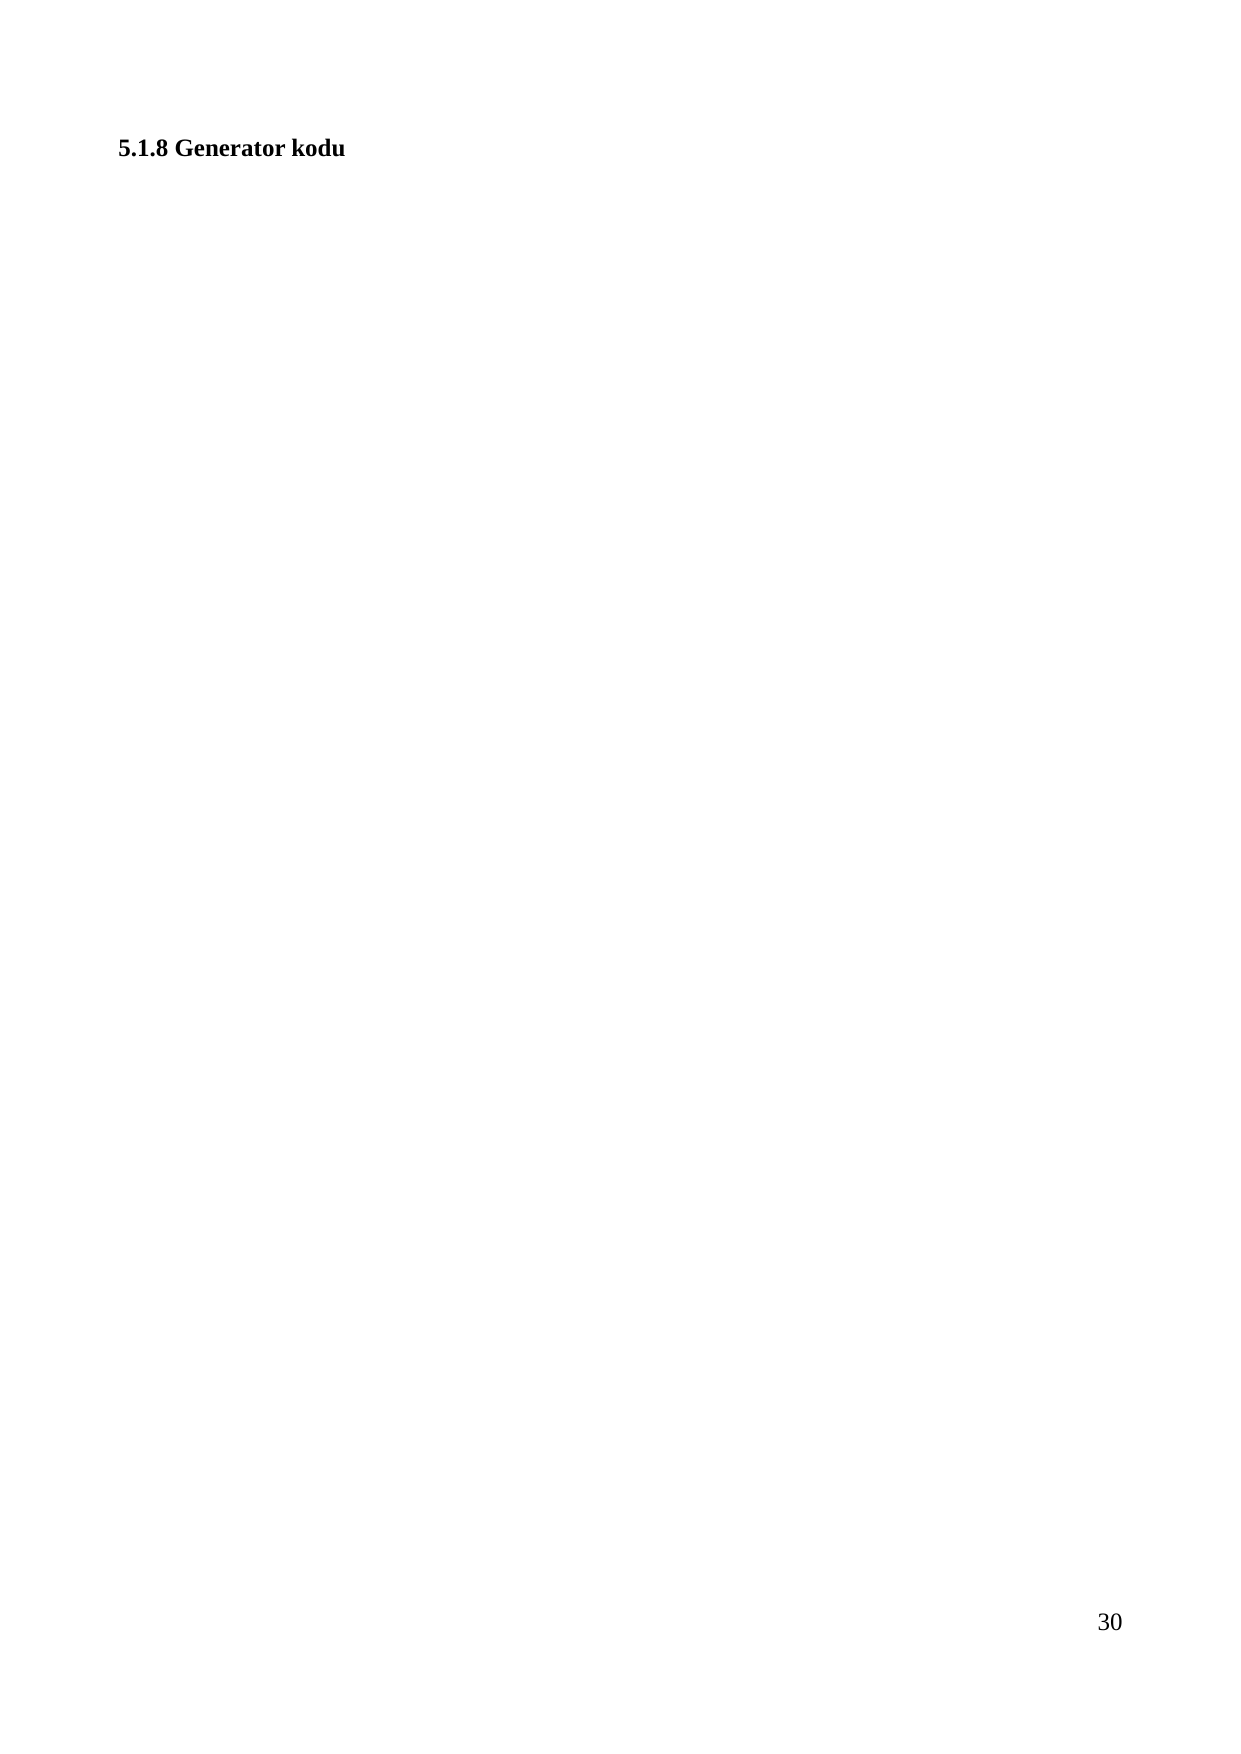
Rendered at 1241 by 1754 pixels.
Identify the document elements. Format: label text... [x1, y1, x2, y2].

subtitle 5.1.8 Generator kodu [118, 133, 1122, 161]
